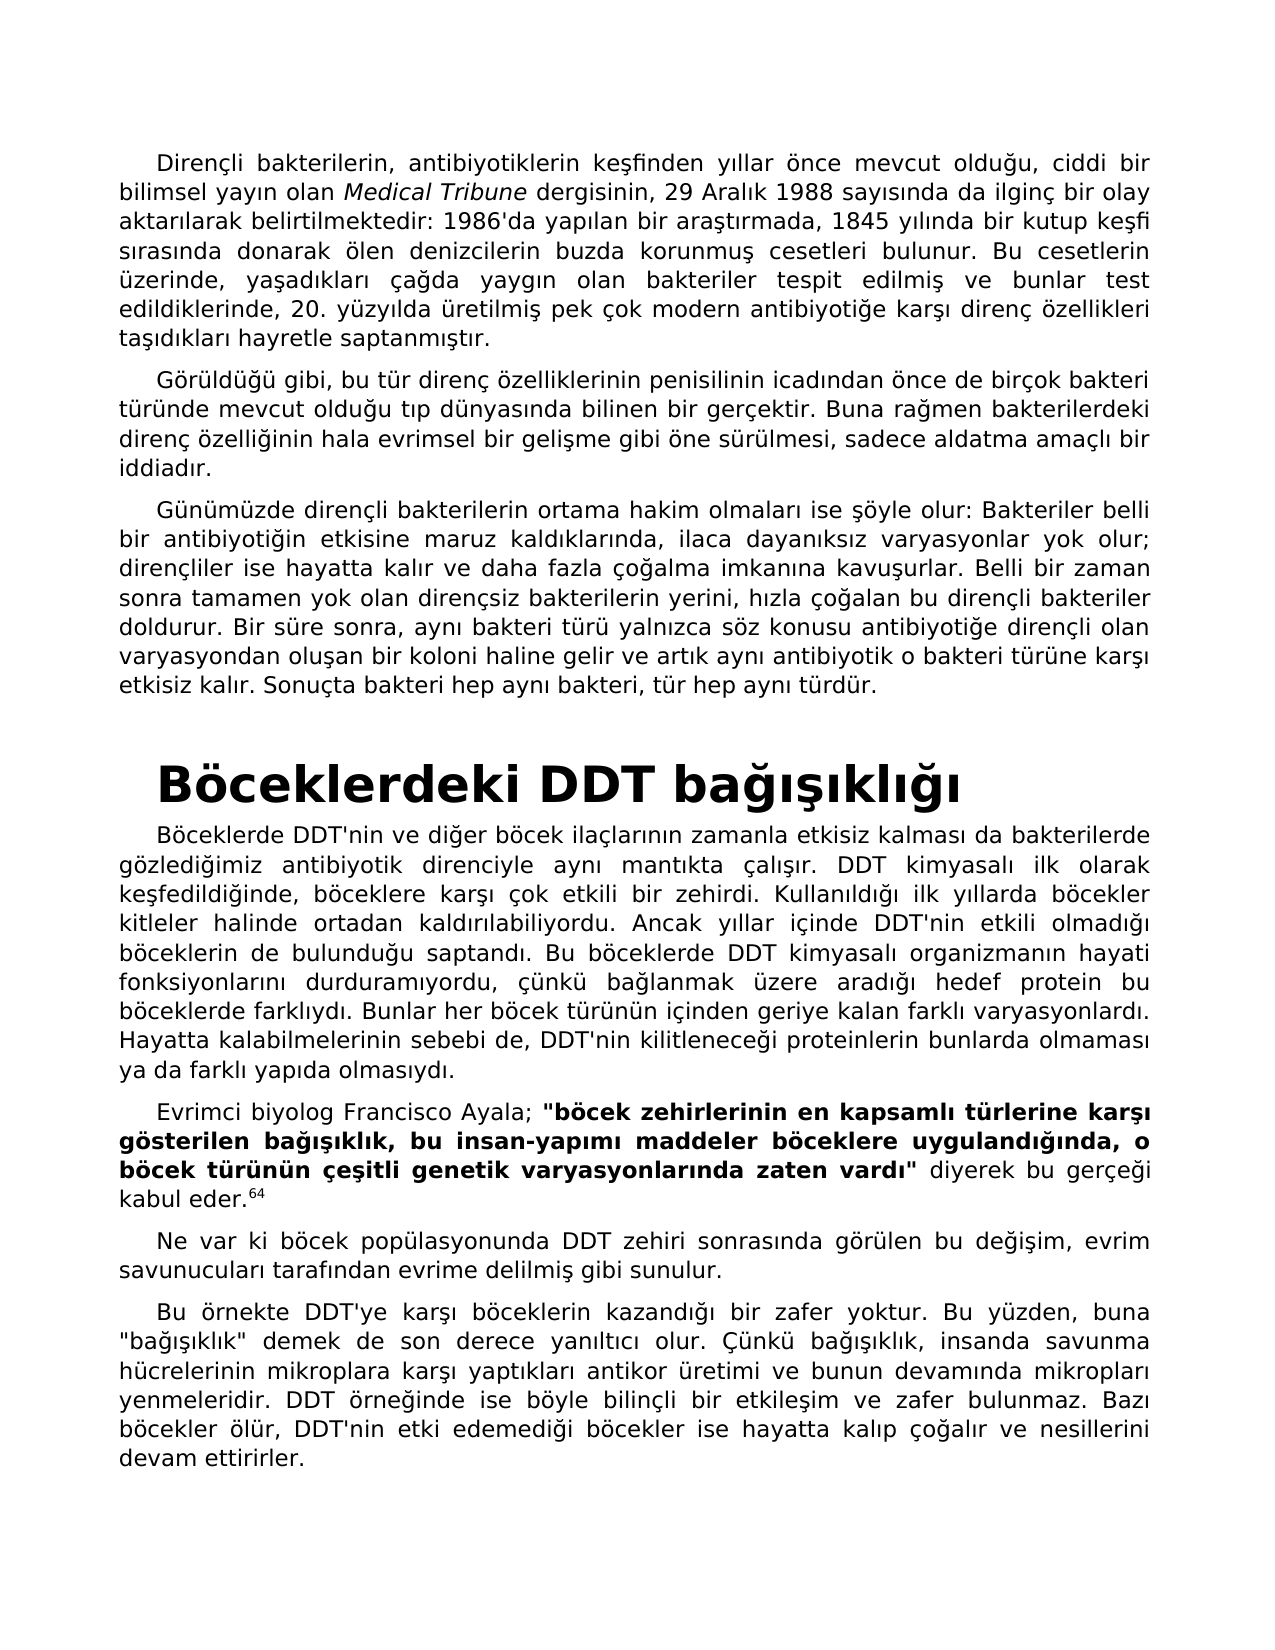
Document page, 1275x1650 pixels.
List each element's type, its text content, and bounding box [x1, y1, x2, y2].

text Evrimci biyolog Francisco Ayala; "böcek zehirlerinin en kapsamlı türlerine karşı gösterilen bağışıklık, bu insan-yapımı maddeler böceklere uygulandığında, o böcek türünün çeşitli genetik varyasyonlarında zaten vardı" diyerek bu gerçeği kabul eder.64 [119, 1099, 1152, 1213]
text Ne var ki böcek popülasyonunda DDT zehiri sonrasında görülen bu değişim, evrim savunucuları tarafından evrime delilmiş gibi sunulur. [119, 1228, 1152, 1284]
text Bu örnekte DDT'ye karşı böceklerin kazandığı bir zafer yoktur. Bu yüzden, buna "bağışıklık" demek de son derece yanıltıcı olur. Çünkü bağışıklık, insanda savunma hücrelerinin mikroplara karşı yaptıkları antikor üretimi ve bunun devamında mikropları yenmeleridir. DDT örneğinde ise böyle bilinçli bir etkileşim ve zafer bulunmaz. Bazı böcekler ölür, DDT'nin etki edemediği böcekler ise hayatta kalıp çoğalır ve nesillerini devam ettirirler. [119, 1299, 1152, 1472]
text Böceklerde DDT'nin ve diğer böcek ilaçlarının zamanla etkisiz kalması da bakterilerde gözlediğimiz antibiyotik direnciyle aynı mantıkta çalışır. DDT kimyasalı ilk olarak keşfedildiğinde, böceklere karşı çok etkili bir zehirdi. Kullanıldığı ilk yıllarda böcekler kitleler halinde ortadan kaldırılabiliyordu. Ancak yıllar içinde DDT'nin etkili olmadığı böceklerin de bulunduğu saptandı. Bu böceklerde DDT kimyasalı organizmanın hayati fonksiyonlarını durduramıyordu, çünkü bağlanmak üzere aradığı hedef protein bu böceklerde farklıydı. Bunlar her böcek türünün içinden geriye kalan farklı varyasyonlardı. Hayatta kalabilmelerinin sebebi de, DDT'nin kilitleneceği proteinlerin bunlarda olmaması ya da farklı yapıda olmasıydı. [119, 823, 1152, 1083]
text Dirençli bakterilerin, antibiyotiklerin keşfinden yıllar önce mevcut olduğu, ciddi bir bilimsel yayın olan Medical Tribune dergisinin, 29 Aralık 1988 sayısında da ilginç bir olay aktarılarak belirtilmektedir: 1986'da yapılan bir araştırmada, 1845 yılında bir kutup keşfi sırasında donarak ölen denizcilerin buzda korunmuş cesetleri bulunur. Bu cesetlerin üzerinde, yaşadıkları çağda yaygın olan bakteriler tespit edilmiş ve bunlar test edildiklerinde, 20. yüzyılda üretilmiş pek çok modern antibiyotiğe karşı direnç özellikleri taşıdıkları hayretle saptanmıştır. [119, 150, 1152, 352]
text Görüldüğü gibi, bu tür direnç özelliklerinin penisilinin icadından önce de birçok bakteri türünde mevcut olduğu tıp dünyasında bilinen bir gerçektir. Buna rağmen bakterilerdeki direnç özelliğinin hala evrimsel bir gelişme gibi öne sürülmesi, sadece aldatma amaçlı bir iddiadır. [119, 367, 1152, 482]
text Günümüzde dirençli bakterilerin ortama hakim olmaları ise şöyle olur: Bakteriler belli bir antibiyotiğin etkisine maruz kaldıklarında, ilaca dayanıksız varyasyonlar yok olur; dirençliler ise hayatta kalır ve daha fazla çoğalma imkanına kavuşurlar. Belli bir zaman sonra tamamen yok olan dirençsiz bakterilerin yerini, hızla çoğalan bu dirençli bakteriler doldurur. Bir süre sonra, aynı bakteri türü yalnızca söz konusu antibiyotiğe dirençli olan varyasyondan oluşan bir koloni haline gelir ve artık aynı antibiyotik o bakteri türüne karşı etkisiz kalır. Sonuçta bakteri hep aynı bakteri, tür hep aynı türdür. [119, 497, 1152, 699]
subtitle Böceklerdeki DDT bağışıklığı [156, 756, 1152, 814]
